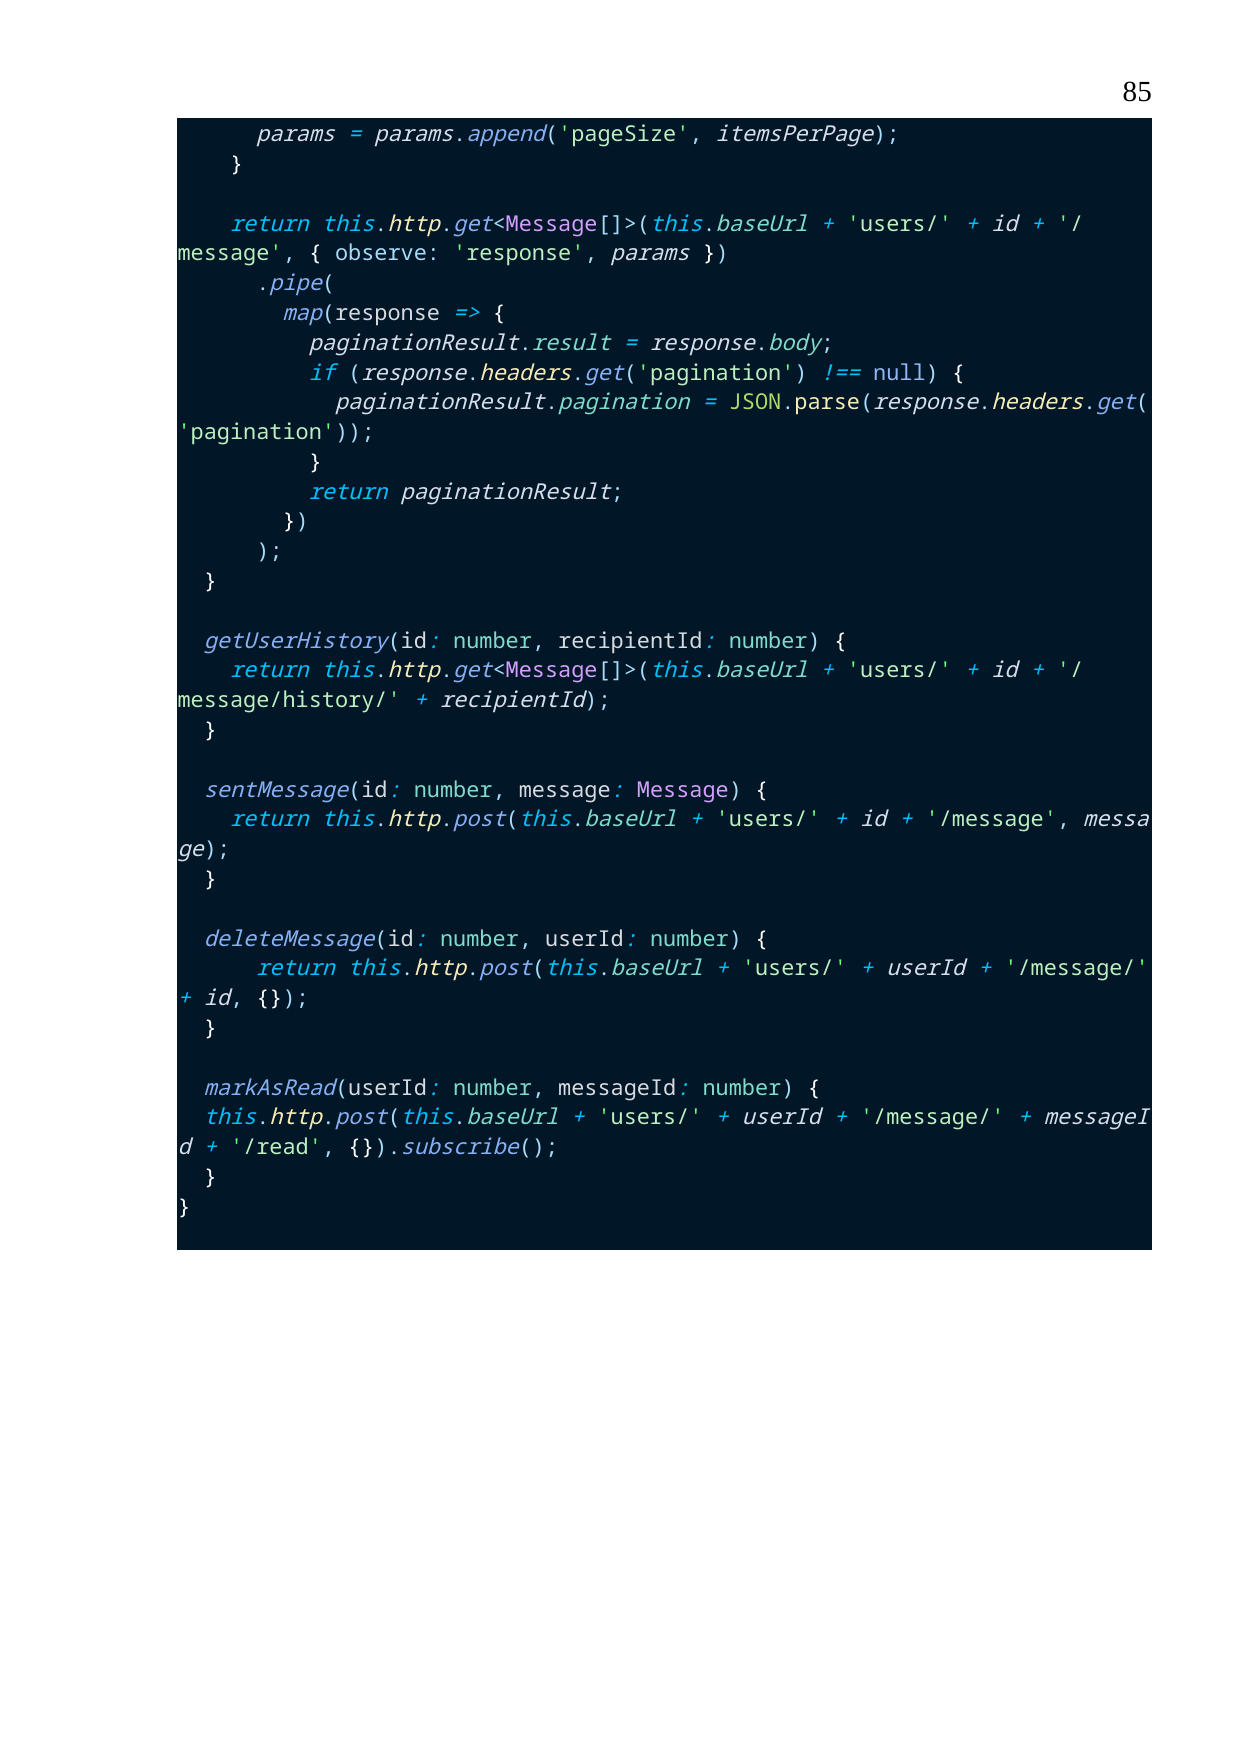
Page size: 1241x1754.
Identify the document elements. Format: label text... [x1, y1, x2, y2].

text map(response => { [177, 297, 1152, 327]
text } [177, 1161, 1152, 1191]
text params = params.append('pageSize', itemsPerPage); [177, 118, 1152, 148]
text this.http.post(this.baseUrl + 'users/' + userId + '/message/' + messageId + '/read', {}).subscribe(); [177, 1101, 1152, 1161]
text .pipe( [177, 267, 1152, 297]
text } [177, 1012, 1152, 1042]
text return this.http.post(this.baseUrl + 'users/' + id + '/message', message); [177, 803, 1152, 863]
text } [177, 1191, 1152, 1220]
text sentMessage(id: number, message: Message) { [177, 773, 1152, 803]
text } [177, 148, 1152, 178]
text return this.http.post(this.baseUrl + 'users/' + userId + '/message/' + id, {}); [177, 952, 1152, 1012]
text } [177, 446, 1152, 476]
text getUserHistory(id: number, recipientId: number) { [177, 624, 1152, 654]
text return paginationResult; [177, 476, 1152, 505]
text if (response.headers.get('pagination') !== null) { [177, 356, 1152, 386]
text ); [177, 535, 1152, 565]
text } [177, 714, 1152, 744]
text return this.http.get<Message[]>(this.baseUrl + 'users/' + id + '/message/history/' + recipientId); [177, 654, 1152, 714]
text return this.http.get<Message[]>(this.baseUrl + 'users/' + id + '/message', { observe: 'response', params }) [177, 207, 1152, 267]
text paginationResult.pagination = JSON.parse(response.headers.get('pagination')); [177, 386, 1152, 446]
text } [177, 863, 1152, 893]
text } [177, 565, 1152, 595]
text paginationResult.result = response.body; [177, 327, 1152, 356]
text markAsRead(userId: number, messageId: number) { [177, 1071, 1152, 1101]
text }) [177, 505, 1152, 535]
text deleteMessage(id: number, userId: number) { [177, 922, 1152, 952]
